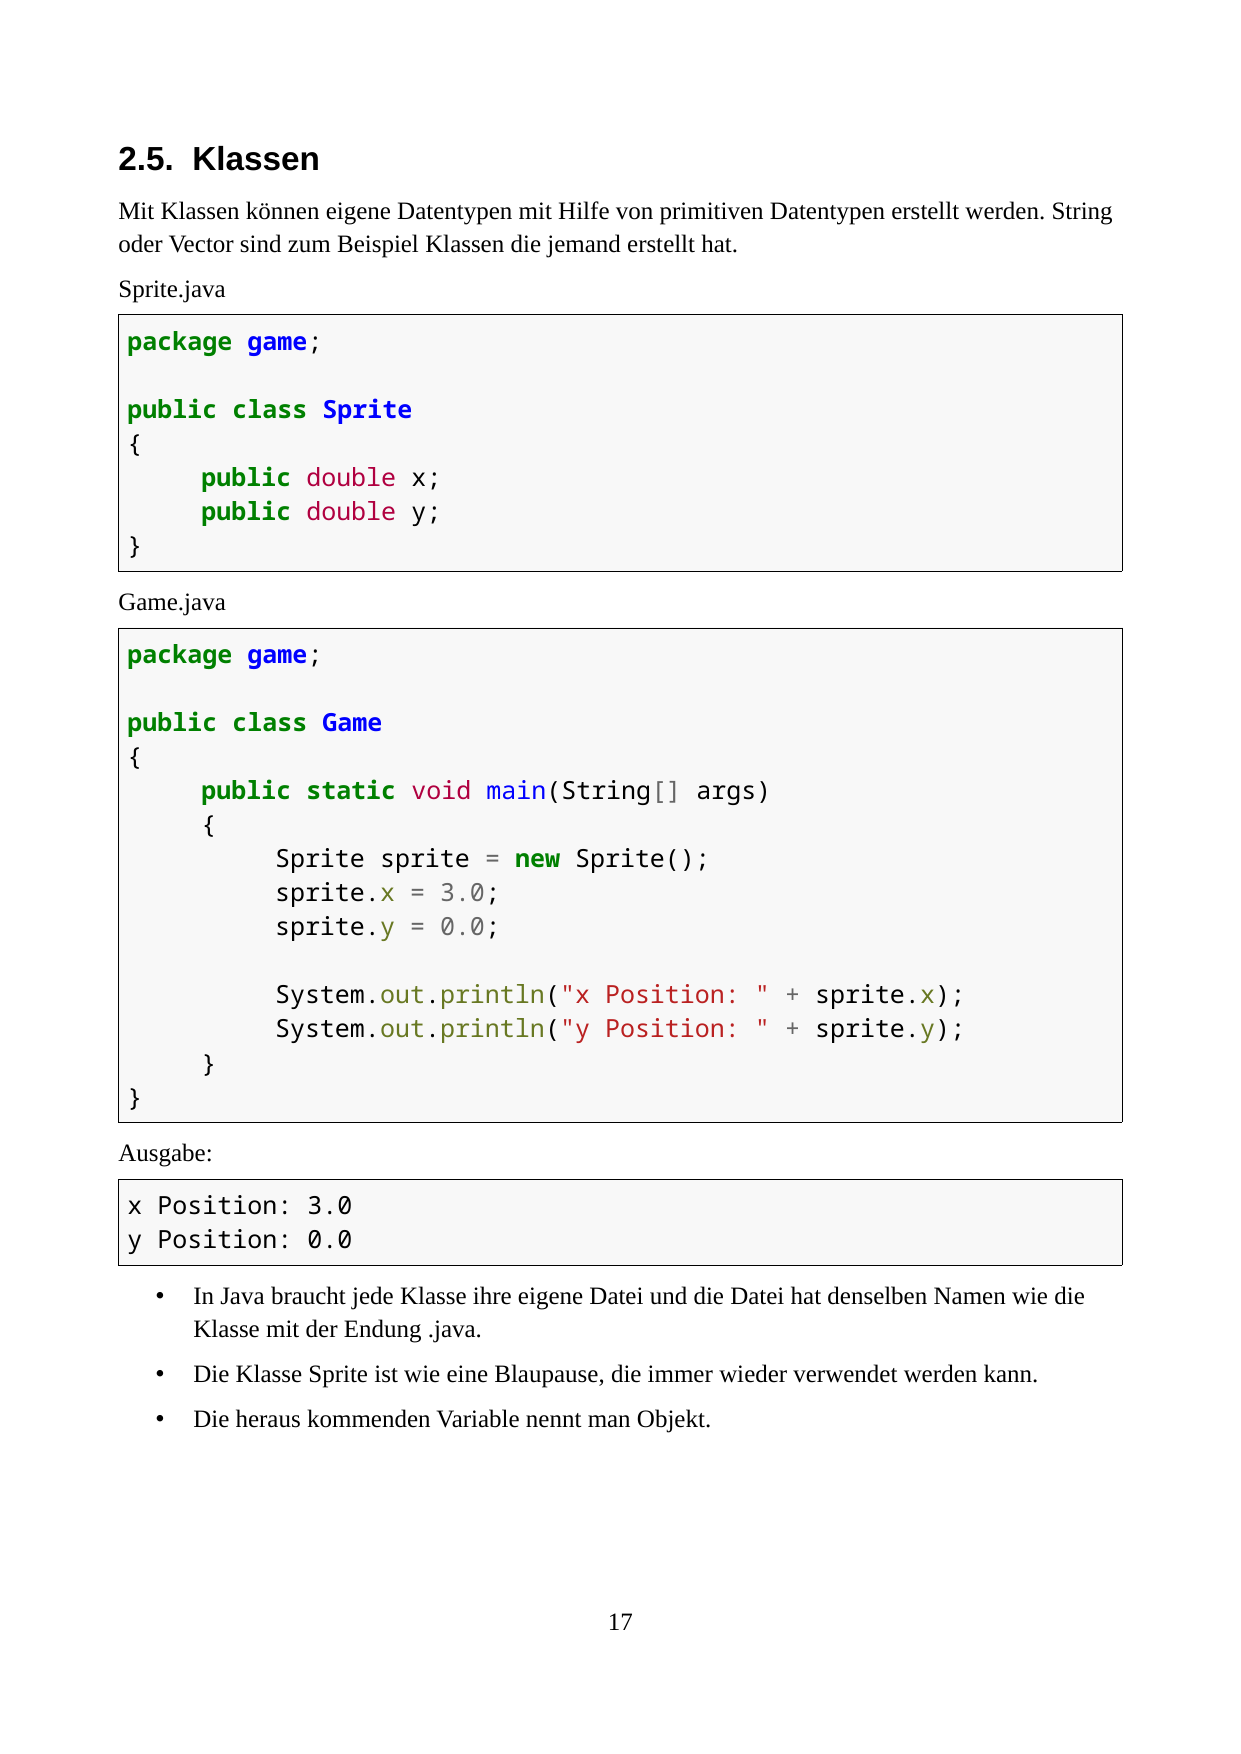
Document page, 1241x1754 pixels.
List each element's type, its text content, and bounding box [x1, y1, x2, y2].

subtitle Klassen [118, 139, 1122, 177]
text { [127, 807, 1113, 841]
list Die Klasse Sprite ist wie eine Blaupause, die immer wieder verwendet werden kann. [156, 1359, 1122, 1388]
text public double y; [127, 494, 1113, 528]
text public static void main(String[] args) [127, 773, 1113, 807]
text public class Sprite [127, 391, 1113, 426]
text public class Game [127, 704, 1113, 739]
list In Java braucht jede Klasse ihre eigene Datei und die Datei hat denselben Namen wie die Klasse mit der Endung .java. [156, 1266, 1122, 1343]
text sprite.x = 3.0; [127, 875, 1113, 909]
text package game; [127, 323, 1113, 357]
text { [127, 739, 1113, 773]
text public double x; [127, 459, 1113, 494]
list Die heraus kommenden Variable nennt man Objekt. [156, 1404, 1122, 1433]
text Ausgabe: [118, 1123, 1122, 1167]
text Mit Klassen können eigene Datentypen mit Hilfe von primitiven Datentypen erstellt werden. String oder Vector sind zum Beispiel Klassen die jemand erstellt hat. [118, 196, 1122, 258]
text System.out.println("x Position: " + sprite.x); [127, 977, 1113, 1011]
text Sprite sprite = new Sprite(); [127, 841, 1113, 875]
text package game; [127, 636, 1113, 671]
text System.out.println("y Position: " + sprite.y); [127, 1011, 1113, 1045]
text sprite.y = 0.0; [127, 909, 1113, 943]
text } [127, 1045, 1113, 1079]
text { [127, 426, 1113, 459]
text } [127, 528, 1113, 562]
text } [127, 1079, 1113, 1113]
text y Position: 0.0 [127, 1222, 1113, 1256]
text x Position: 3.0 [127, 1188, 1113, 1222]
text Sprite.java [118, 274, 1122, 302]
text Game.java [118, 572, 1122, 616]
